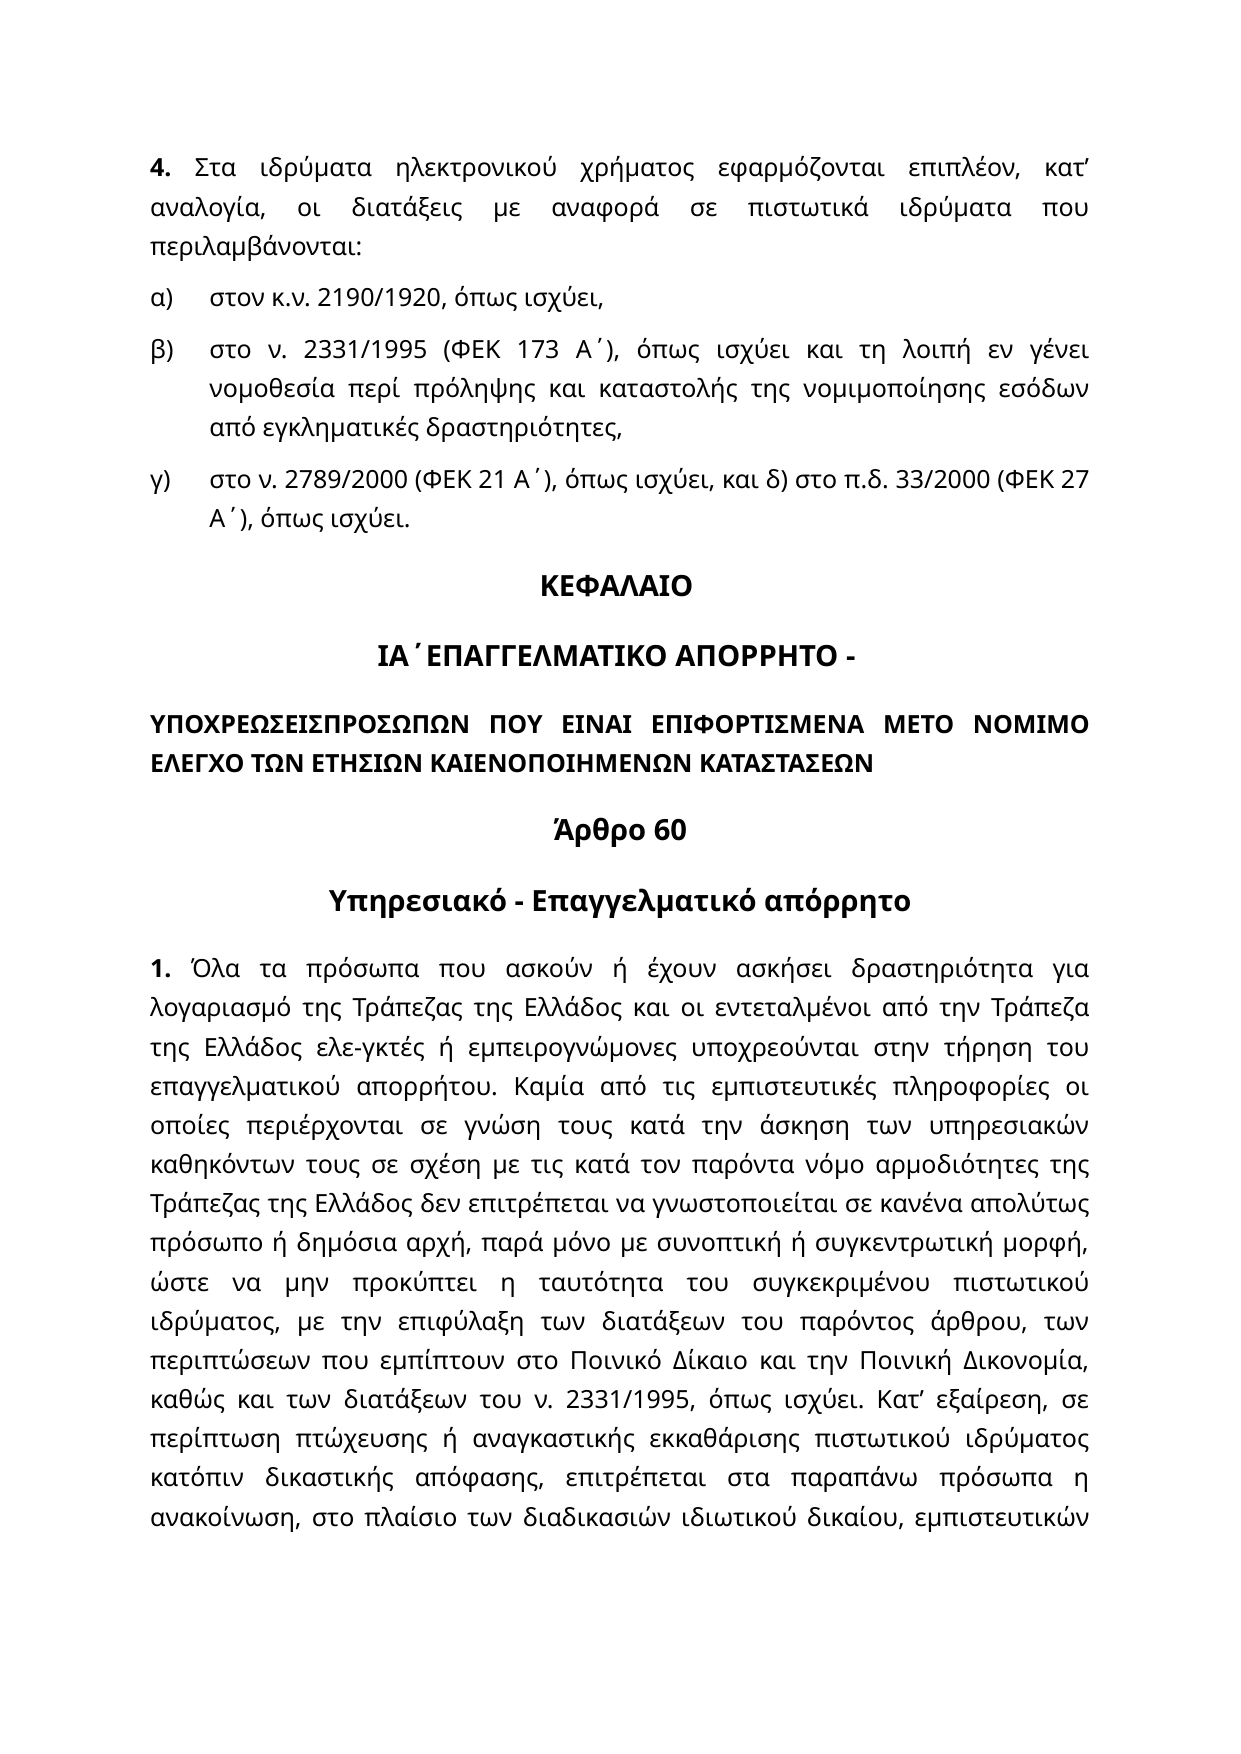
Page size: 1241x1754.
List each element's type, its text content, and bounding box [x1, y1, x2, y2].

subtitle Άρθρο 60 [150, 809, 1090, 849]
list β) στο ν. 2331/1995 (ΦΕΚ 173 Α΄), όπως ισχύει και τη λοιπή εν γένει νομοθεσία περί πρόληψης και καταστολής της νομιμοποίησης εσόδων από εγκληματικές δραστηριότητες, [150, 332, 1090, 444]
subtitle ΙΑ΄ΕΠΑΓΓΕΛΜΑΤΙΚΟ ΑΠΟΡΡΗΤΟ - [150, 636, 1090, 675]
text ΥΠΟΧΡΕΩΣΕΙΣΠΡΟΣΩΠΩΝ ΠΟΥ ΕΙΝΑΙ ΕΠΙΦΟΡΤΙΣΜΕΝΑ ΜΕΤΟ ΝΟΜΙΜΟ ΕΛΕΓΧΟ ΤΩΝ ΕΤΗΣΙΩΝ ΚΑΙΕΝΟΠΟΙΗΜΕΝΩΝ ΚΑΤΑΣΤΑΣΕΩΝ [150, 706, 1090, 779]
subtitle ΚΕΦΑΛΑΙΟ [150, 565, 1090, 605]
text 4. Στα ιδρύματα ηλεκτρονικού χρήματος εφαρμόζονται επιπλέον, κατ’ αναλογία, οι διατάξεις με αναφορά σε πιστωτικά ιδρύματα που περιλαμβάνονται: [150, 150, 1090, 262]
subtitle Υπηρεσιακό - Επαγγελματικό απόρρητο [150, 880, 1090, 920]
text 1. Όλα τα πρόσωπα που ασκούν ή έχουν ασκήσει δραστηριότητα για λογαριασμό της Τράπεζας της Ελλάδος και οι εντεταλμένοι από την Τράπεζα της Ελλάδος ελε-γκτές ή εμπειρογνώμονες υποχρεούνται στην τήρηση του επαγγελματικού απορρήτου. Καμία από τις εμπιστευτικές πληροφορίες οι οποίες περιέρχονται σε γνώση τους κατά την άσκηση των υπηρεσιακών καθηκόντων τους σε σχέση με τις κατά τον παρόντα νόμο αρμοδιότητες της Τράπεζας της Ελλάδος δεν επιτρέπεται να γνωστοποιείται σε κανένα απολύτως πρόσωπο ή δημόσια αρχή, παρά μόνο με συνοπτική ή συγκεντρωτική μορφή, ώστε να μην προκύπτει η ταυτότητα του συγκεκριμένου πιστωτικού ιδρύματος, με την επιφύλαξη των διατάξεων του παρόντος άρθρου, των περιπτώσεων που εμπίπτουν στο Ποινικό Δίκαιο και την Ποινική Δικονομία, καθώς και των διατάξεων του ν. 2331/1995, όπως ισχύει. Κατ’ εξαίρεση, σε περίπτωση πτώχευσης ή αναγκαστικής εκκαθάρισης πιστωτικού ιδρύματος κατόπιν δικαστικής απόφασης, επιτρέπεται στα παραπάνω πρόσωπα η ανακοίνωση, στο πλαίσιο των διαδικασιών ιδιωτικού δικαίου, εμπιστευτικών [150, 951, 1090, 1533]
list γ) στο ν. 2789/2000 (ΦΕΚ 21 Α΄), όπως ισχύει, και δ) στο π.δ. 33/2000 (ΦΕΚ 27 Α΄), όπως ισχύει. [150, 462, 1090, 535]
list α) στον κ.ν. 2190/1920, όπως ισχύει, [150, 280, 1090, 314]
